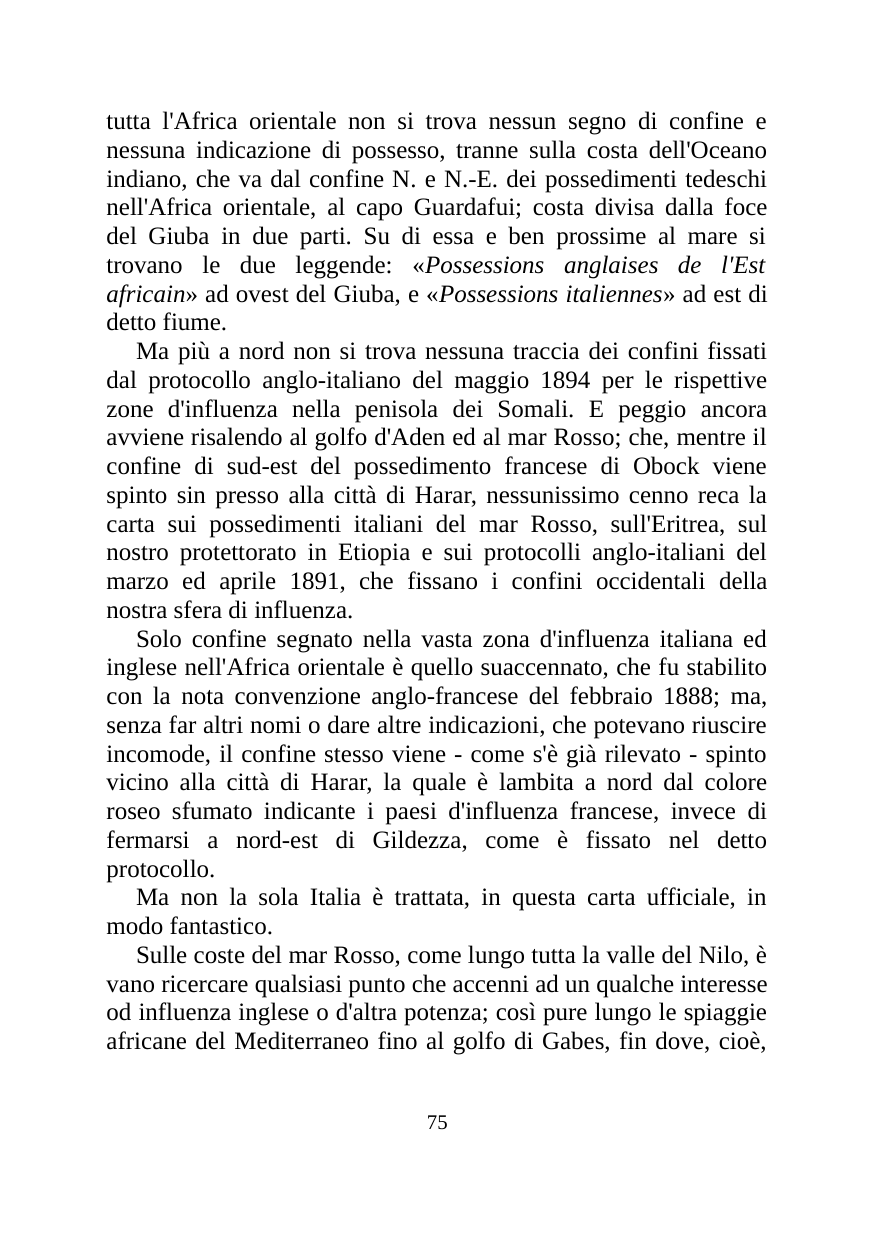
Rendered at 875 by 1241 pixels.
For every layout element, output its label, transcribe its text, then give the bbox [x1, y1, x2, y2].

text Sulle coste del mar Rosso, come lungo tutta la valle del Nilo, è vano ricercare qualsiasi punto che accenni ad un qualche interesse od influenza inglese o d'altra potenza; così pure lungo le spiaggie africane del Mediterraneo fino al golfo di Gabes, fin dove, cioè, [106, 940, 768, 1055]
text Ma non la sola Italia è trattata, in questa carta ufficiale, in modo fantastico. [106, 882, 768, 940]
text Ma più a nord non si trova nessuna traccia dei confini fissati dal protocollo anglo-italiano del maggio 1894 per le rispettive zone d'influenza nella penisola dei Somali. E peggio ancora avviene risalendo al golfo d'Aden ed al mar Rosso; che, mentre il confine di sud-est del possedimento francese di Obock viene spinto sin presso alla città di Harar, nessunissimo cenno reca la carta sui possedimenti italiani del mar Rosso, sull'Eritrea, sul nostro protettorato in Etiopia e sui protocolli anglo-italiani del marzo ed aprile 1891, che fissano i confini occidentali della nostra sfera di influenza. [106, 336, 768, 624]
text Solo confine segnato nella vasta zona d'influenza italiana ed inglese nell'Africa orientale è quello suaccennato, che fu stabilito con la nota convenzione anglo-francese del febbraio 1888; ma, senza far altri nomi o dare altre indicazioni, che potevano riuscire incomode, il confine stesso viene - come s'è già rilevato - spinto vicino alla città di Harar, la quale è lambita a nord dal colore roseo sfumato indicante i paesi d'influenza francese, invece di fermarsi a nord-est di Gildezza, come è fissato nel detto protocollo. [106, 624, 768, 882]
text tutta l'Africa orientale non si trova nessun segno di confine e nessuna indicazione di possesso, tranne sulla costa dell'Oceano indiano, che va dal confine N. e N.-E. dei possedimenti tedeschi nell'Africa orientale, al capo Guardafui; costa divisa dalla foce del Giuba in due parti. Su di essa e ben prossime al mare si trovano le due leggende: «Possessions anglaises de l'Est africain» ad ovest del Giuba, e «Possessions italiennes» ad est di detto fiume. [106, 106, 768, 336]
